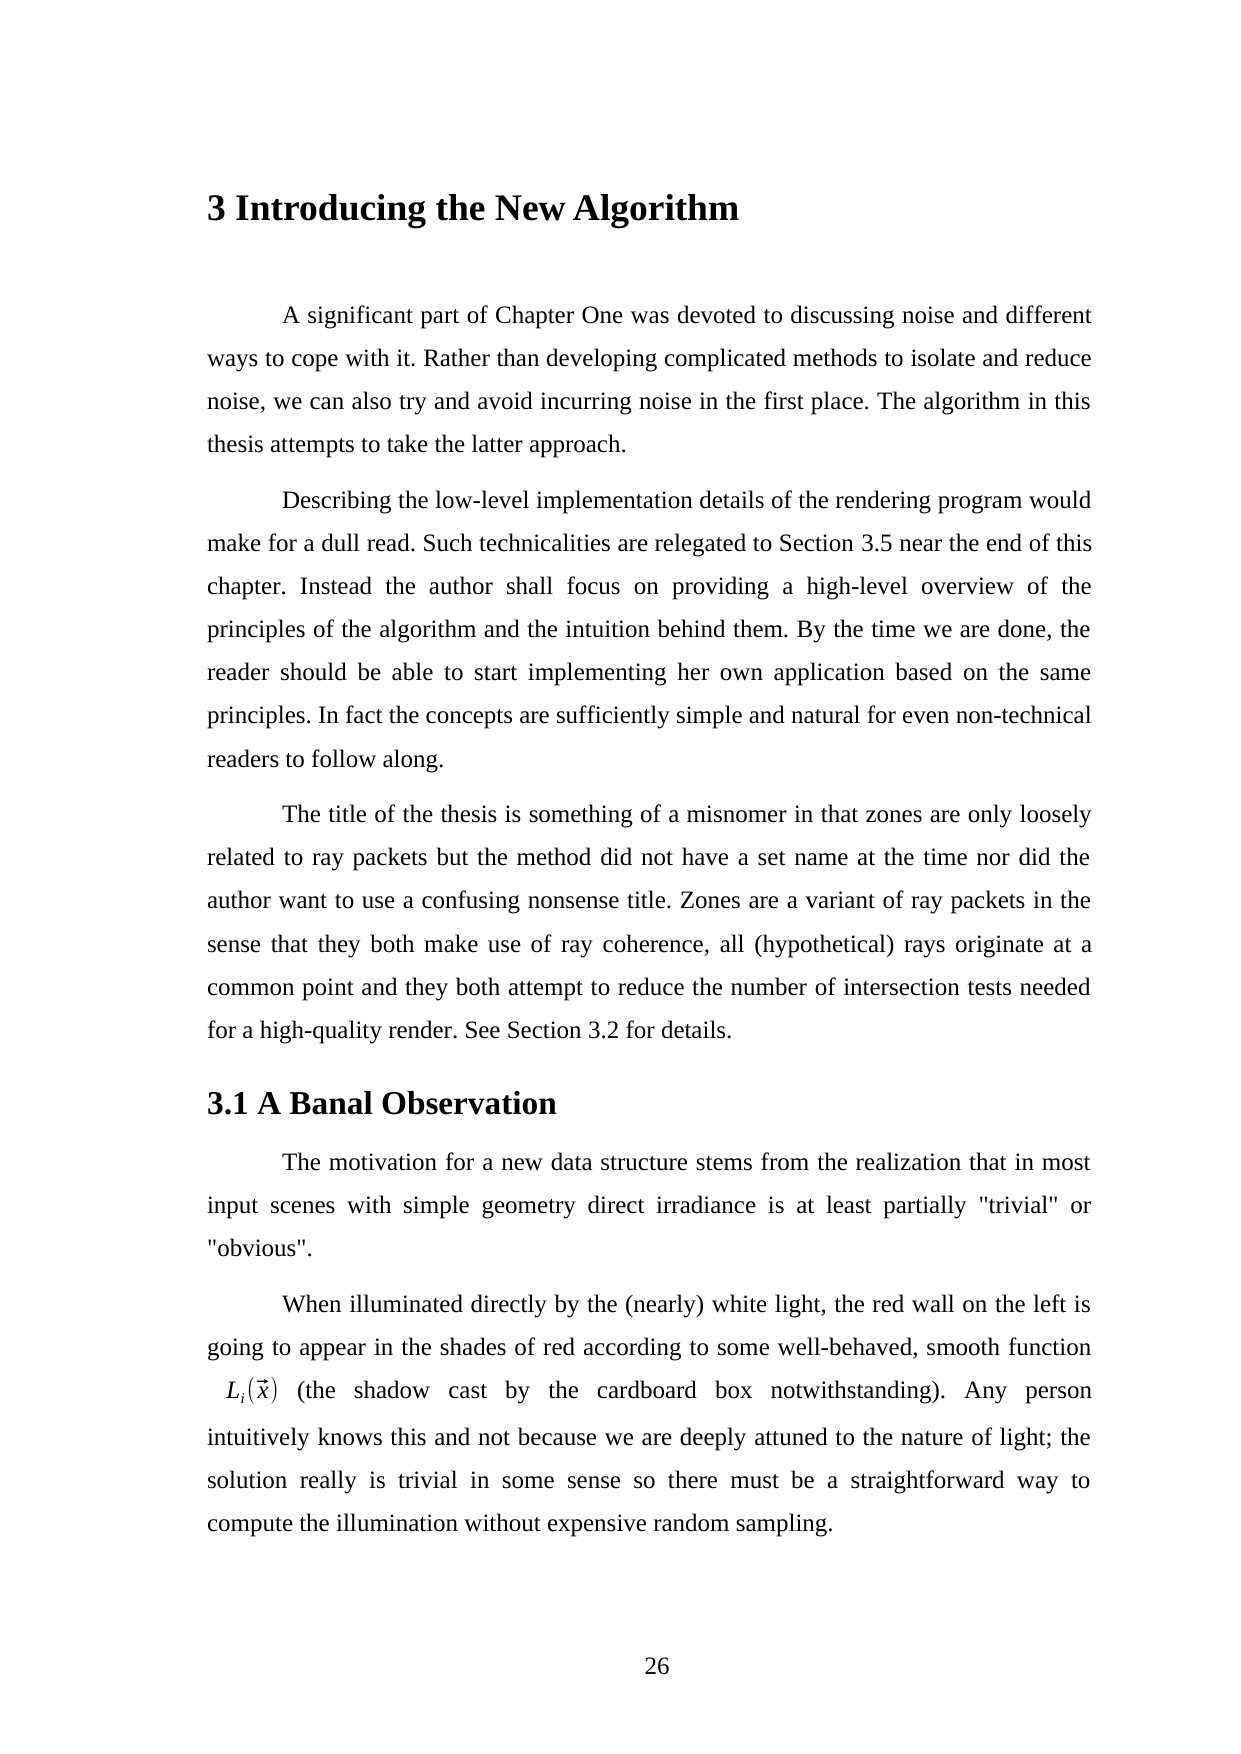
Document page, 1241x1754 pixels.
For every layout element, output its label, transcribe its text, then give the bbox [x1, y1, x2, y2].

subtitle Introducing the New Algorithm [207, 185, 1092, 228]
text A significant part of Chapter One was devoted to discussing noise and different ways to cope with it. Rather than developing complicated methods to isolate and reduce noise, we can also try and avoid incurring noise in the first place. The algorithm in this thesis attempts to take the latter approach. [207, 300, 1092, 458]
text Describing the low-level implementation details of the rendering program would make for a dull read. Such technicalities are relegated to Section 3.5 near the end of this chapter. Instead the author shall focus on providing a high-level overview of the principles of the algorithm and the intuition behind them. By the time we are done, the reader should be able to start implementing her own application based on the same principles. In fact the concepts are sufficiently simple and natural for even non-technical readers to follow along. [207, 485, 1092, 772]
text The motivation for a new data structure stems from the realization that in most input scenes with simple geometry direct irradiance is at least partially "trivial" or "obvious". [207, 1147, 1092, 1262]
subtitle A Banal Observation [207, 1083, 1092, 1121]
text The title of the thesis is something of a misnomer in that zones are only loosely related to ray packets but the method did not have a set name at the time nor did the author want to use a confusing nonsense title. Zones are a variant of ray packets in the sense that they both make use of ray coherence, all (hypothetical) rays originate at a common point and they both attempt to reduce the number of intersection tests needed for a high-quality render. See Section 3.2 for details. [207, 799, 1092, 1044]
text When illuminated directly by the (nearly) white light, the red wall on the left is going to appear in the shades of red according to some well-behaved, smooth function(the shadow cast by the cardboard box notwithstanding). Any person intuitively knows this and not because we are deeply attuned to the nature of light; the solution really is trivial in some sense so there must be a straightforward way to compute the illumination without expensive random sampling. [207, 1289, 1092, 1537]
